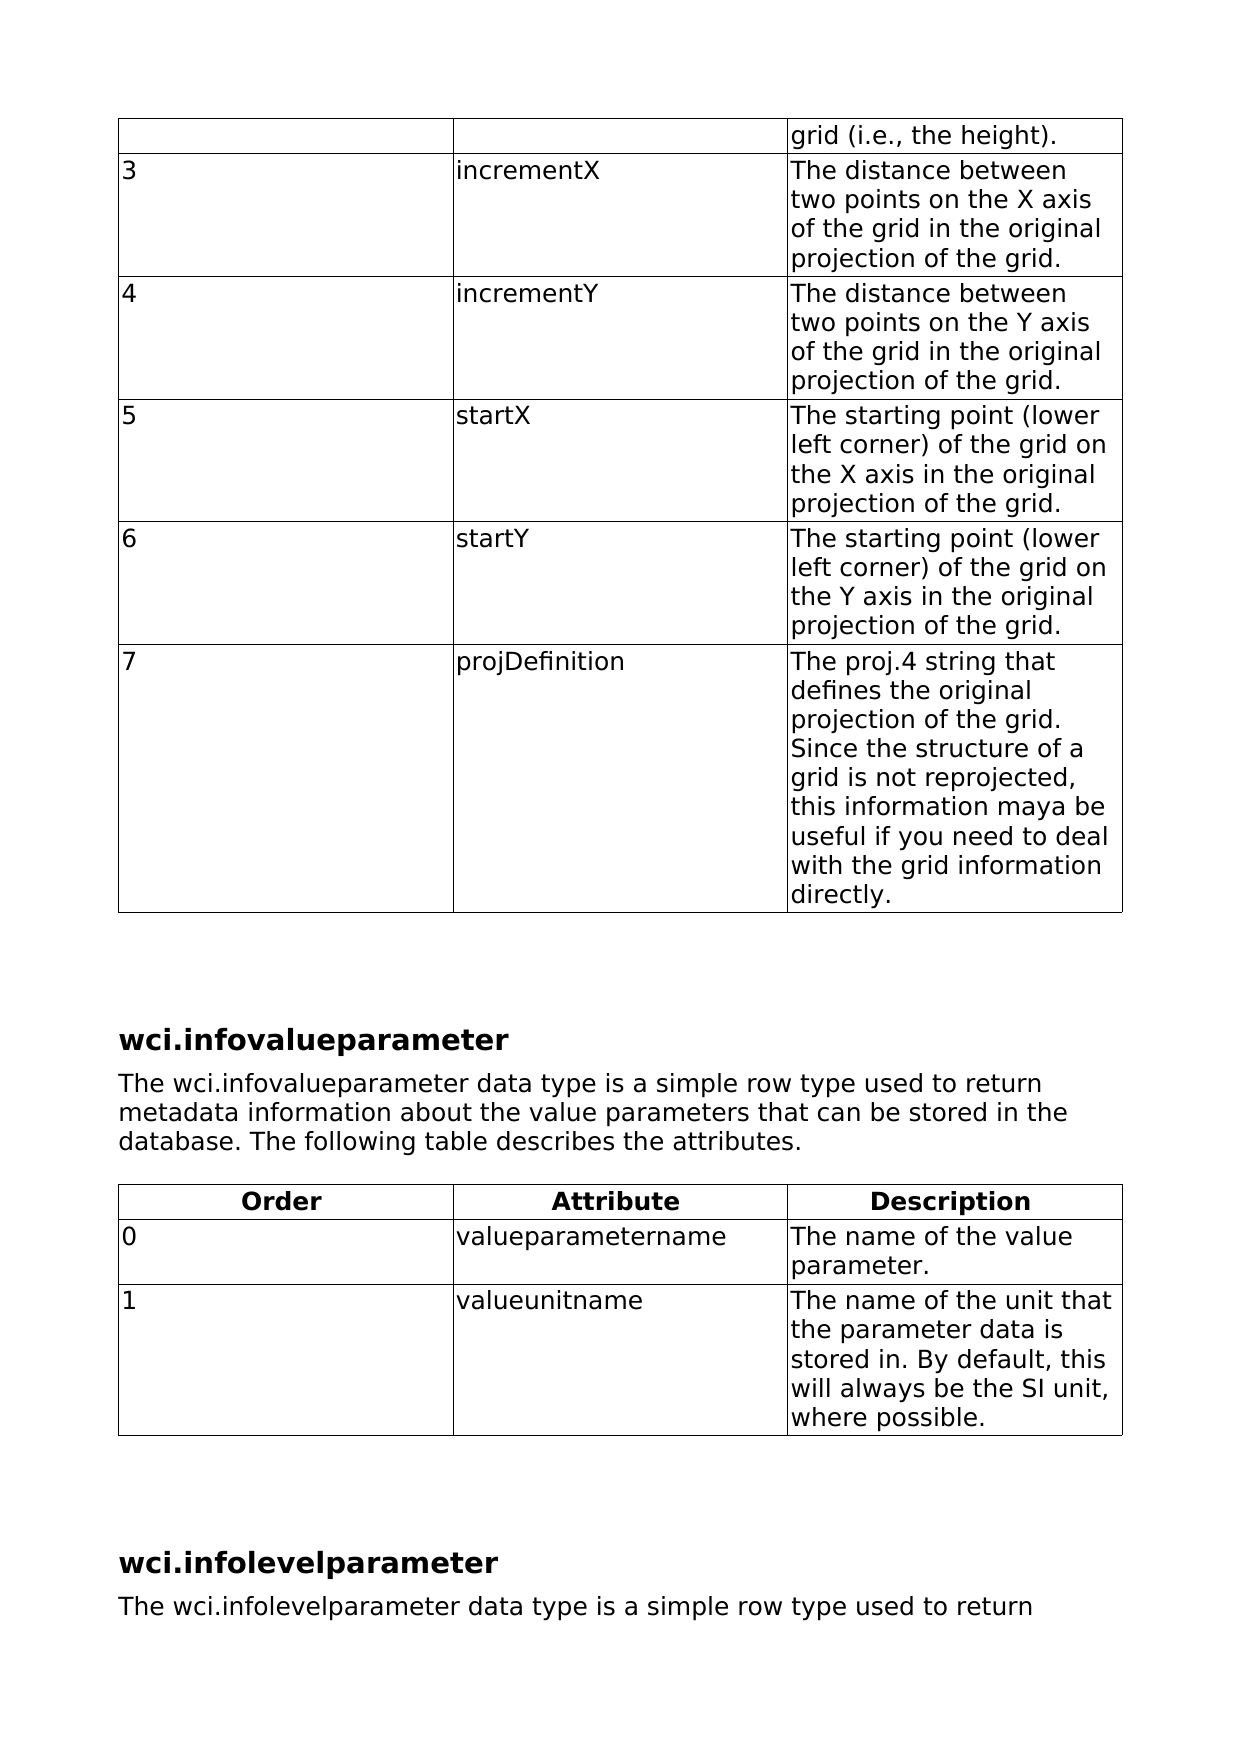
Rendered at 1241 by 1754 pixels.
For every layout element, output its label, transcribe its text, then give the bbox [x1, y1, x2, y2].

table_cell 6 [119, 522, 453, 644]
table_cell 3 [119, 154, 453, 276]
table_cell The name of the value parameter. [788, 1220, 1122, 1283]
table_cell grid (i.e., the height). [788, 119, 1122, 153]
table_cell incrementX [454, 154, 787, 276]
table_cell startY [454, 522, 787, 644]
table_cell The distance between two points on the X axis of the grid in the original projection of the grid. [788, 154, 1122, 276]
table_header Attribute [454, 1185, 787, 1219]
table_cell [119, 119, 453, 153]
table_header Description [788, 1185, 1122, 1219]
subtitle wci.infolevelparameter [118, 1546, 1122, 1580]
table_cell valueunitname [454, 1285, 787, 1435]
text The wci.infovalueparameter data type is a simple row type used to return metadata information about the value parameters that can be stored in the database. The following table describes the attributes. [118, 1069, 1122, 1157]
text The wci.infolevelparameter data type is a simple row type used to return [118, 1592, 1122, 1622]
table_cell projDefinition [454, 645, 787, 912]
table_header Order [119, 1185, 453, 1219]
subtitle wci.infovalueparameter [118, 1023, 1122, 1057]
table_cell 7 [119, 645, 453, 912]
table_cell The starting point (lower left corner) of the grid on the Y axis in the original projection of the grid. [788, 522, 1122, 644]
table_cell valueparametername [454, 1220, 787, 1283]
table_cell [454, 119, 787, 153]
table_cell startX [454, 400, 787, 521]
table_cell 4 [119, 277, 453, 398]
table_cell The starting point (lower left corner) of the grid on the X axis in the original projection of the grid. [788, 400, 1122, 521]
table_cell The distance between two points on the Y axis of the grid in the original projection of the grid. [788, 277, 1122, 398]
table_cell 1 [119, 1285, 453, 1435]
table_cell The proj.4 string that defines the original projection of the grid. Since the structure of a grid is not reprojected, this information maya be useful if you need to deal with the grid information directly. [788, 645, 1122, 912]
table_cell The name of the unit that the parameter data is stored in. By default, this will always be the SI unit, where possible. [788, 1285, 1122, 1435]
table_cell 0 [119, 1220, 453, 1283]
table_cell 5 [119, 400, 453, 521]
table_cell incrementY [454, 277, 787, 398]
